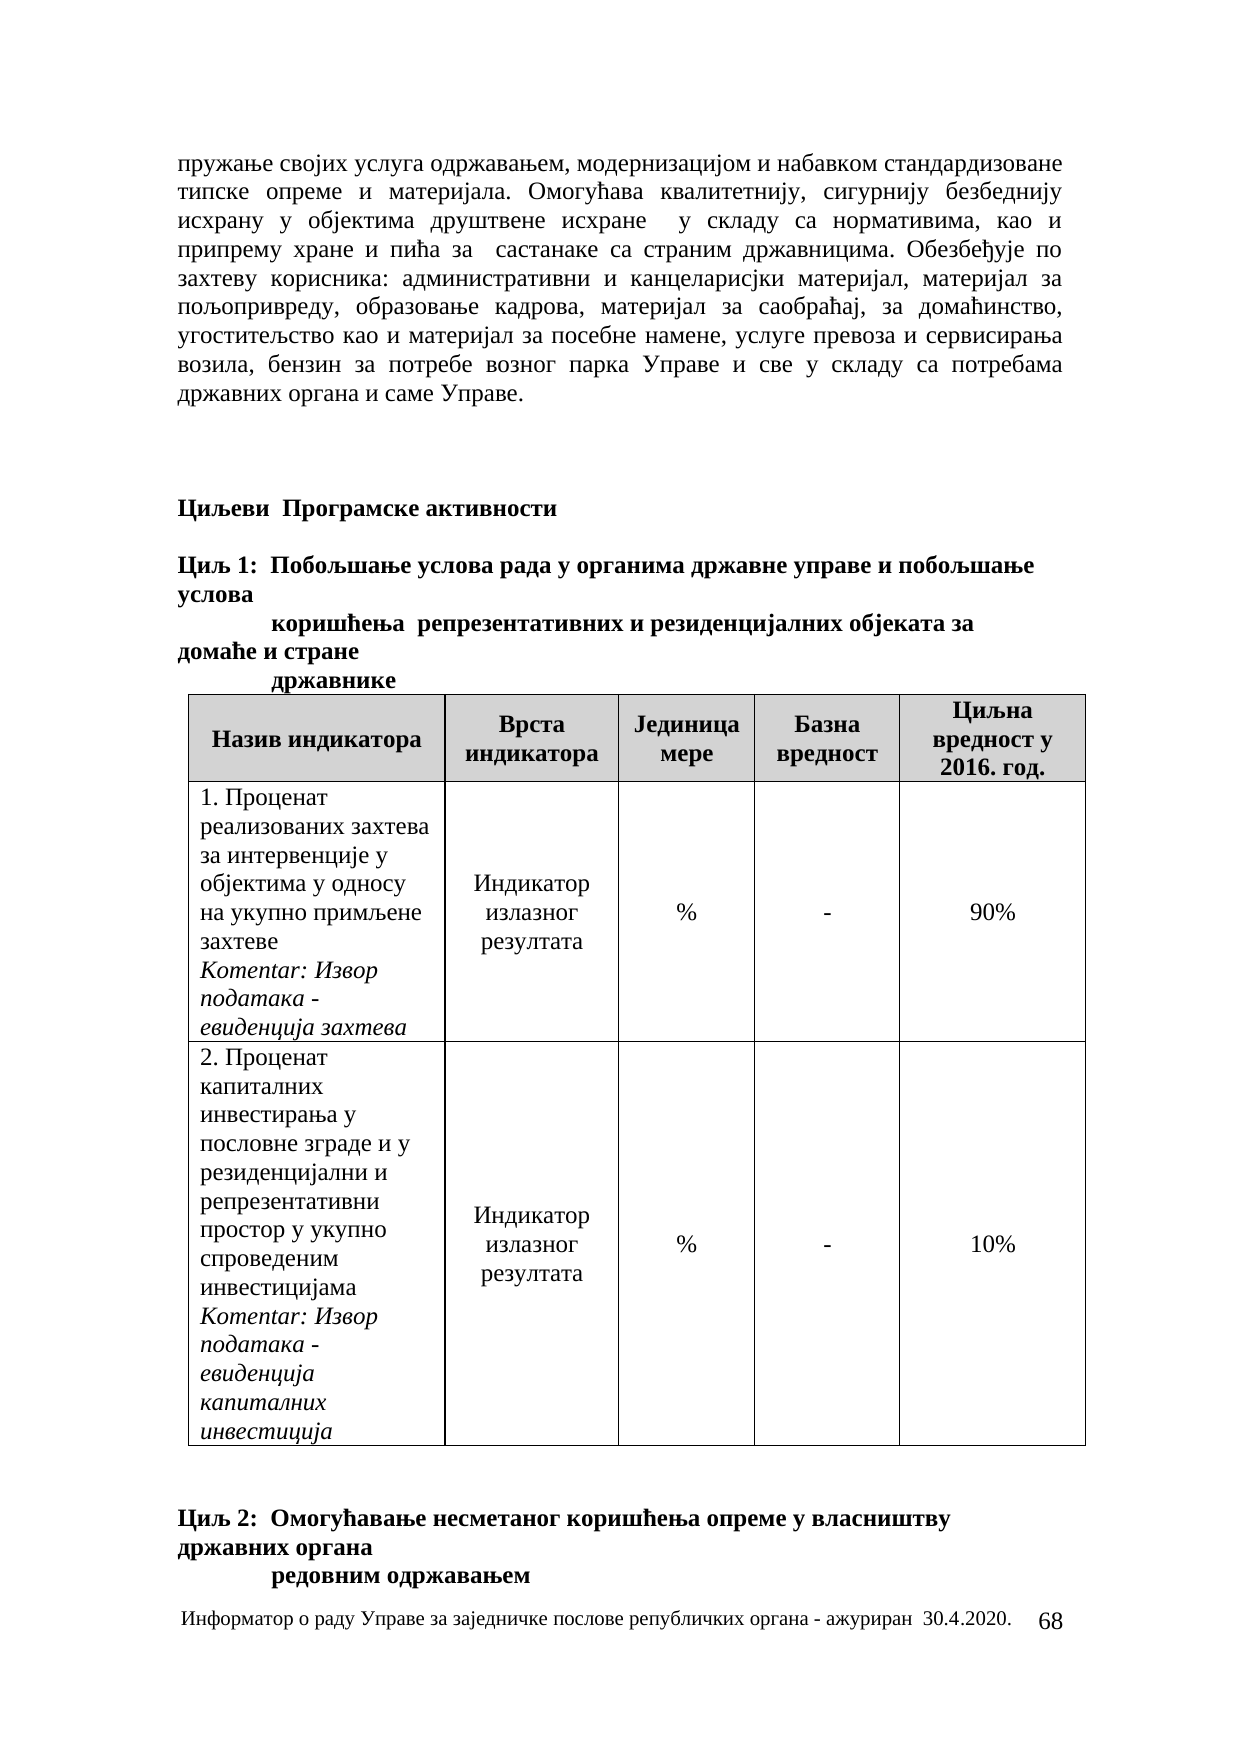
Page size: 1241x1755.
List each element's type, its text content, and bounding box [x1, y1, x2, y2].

table_cell Индикатор излазног резултата [446, 782, 618, 1041]
table_cell 1. Проценат реализованих захтева за интервенције у објектима у односу на укупно примљене захтеве Komentar: Извор података - евиденција захтева [189, 782, 444, 1041]
table_header Назив индикатора [189, 695, 444, 781]
table_header Врста индикатора [446, 695, 618, 781]
table_cell 10% [900, 1042, 1085, 1444]
text пружање својих услуга одржавањем, модернизацијом и набавком стандардизоване типске опреме и материјала. Омогућава квалитетнију, сигурнију безбеднију исхрану у објектима друштвене исхране у складу са нормативима, као и припрему хране и пића за састанаке са страним државницима. Обезбеђује по захтеву корисника: административни и канцеларисјки материјал, материјал за пољопривреду, образовање кадрова, материјал за саобраћај, за домаћинство, угоститељство као и материјал за посебне намене, услуге превоза и сервисирања возила, бензин за потребе возног парка Управе и све у складу са потребама државних органа и саме Управе. [177, 148, 1063, 406]
table_header Циљна вредност у 2016. год. [900, 695, 1085, 781]
table_cell - [755, 782, 899, 1041]
table_header Јединица мере [619, 695, 754, 781]
text Циљ 1: Побољшање услова рада у органима државне управе и побољшање услова [177, 521, 1063, 608]
table_cell 2. Проценат капиталних инвестирања у пословне зграде и у резиденцијални и репрезентативни простор у укупно спроведеним инвестицијама Komentar: Извор података - евиденција капиталних инвестиција [189, 1042, 444, 1444]
table_cell % [619, 782, 754, 1041]
text државнике [177, 665, 1063, 694]
text Циљ 2: Омогућавање несметаног коришћења опреме у власништву државних органа [177, 1474, 1063, 1561]
table_header Базна вредност [755, 695, 899, 781]
table_cell Индикатор излазног резултата [446, 1042, 618, 1444]
table_cell - [755, 1042, 899, 1444]
table_cell 90% [900, 782, 1085, 1041]
text редовним одржавањем [177, 1561, 1063, 1589]
text коришћења репрезентативних и резиденцијалних објеката за домаће и стране [177, 608, 1063, 665]
text Циљеви Програмске активности [177, 493, 1063, 521]
table_cell % [619, 1042, 754, 1444]
